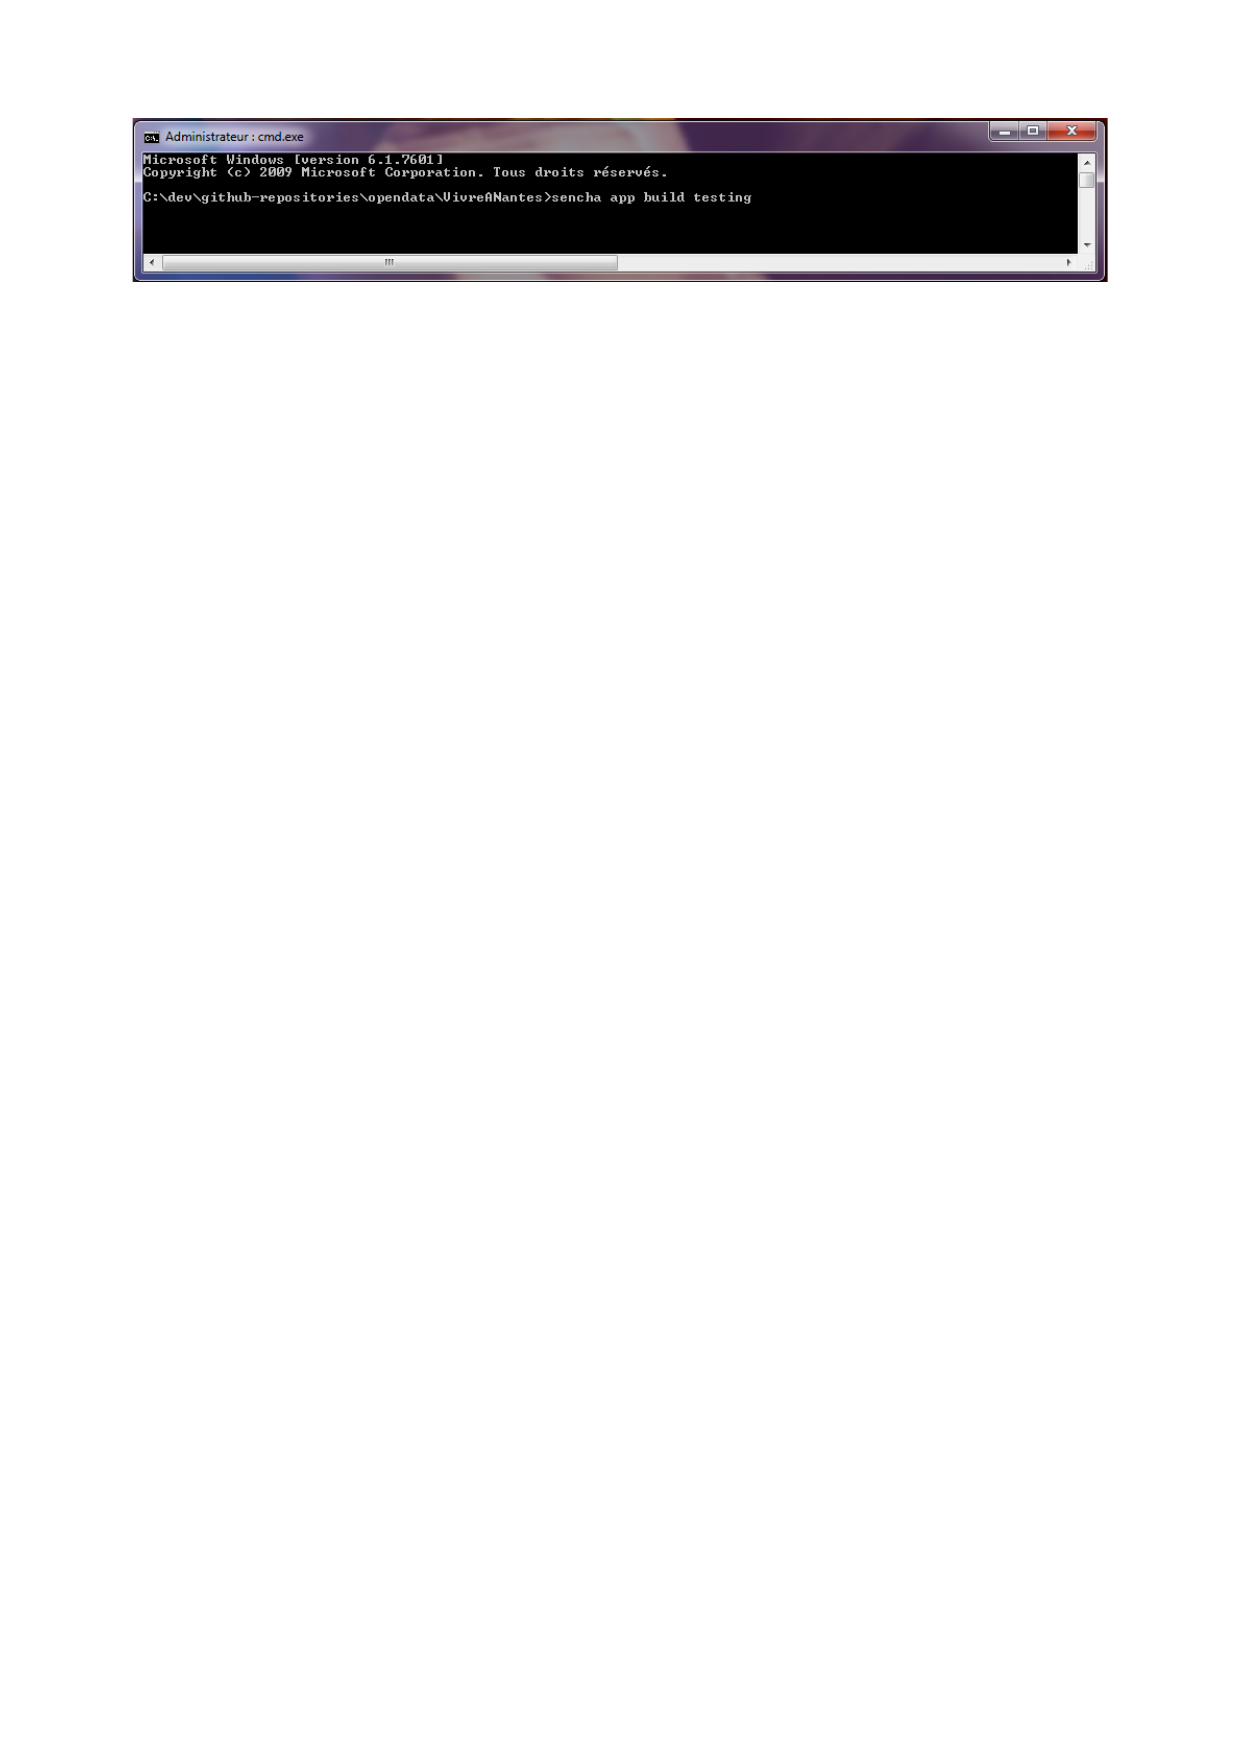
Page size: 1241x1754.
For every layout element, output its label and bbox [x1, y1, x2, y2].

picture [132, 118, 1108, 282]
